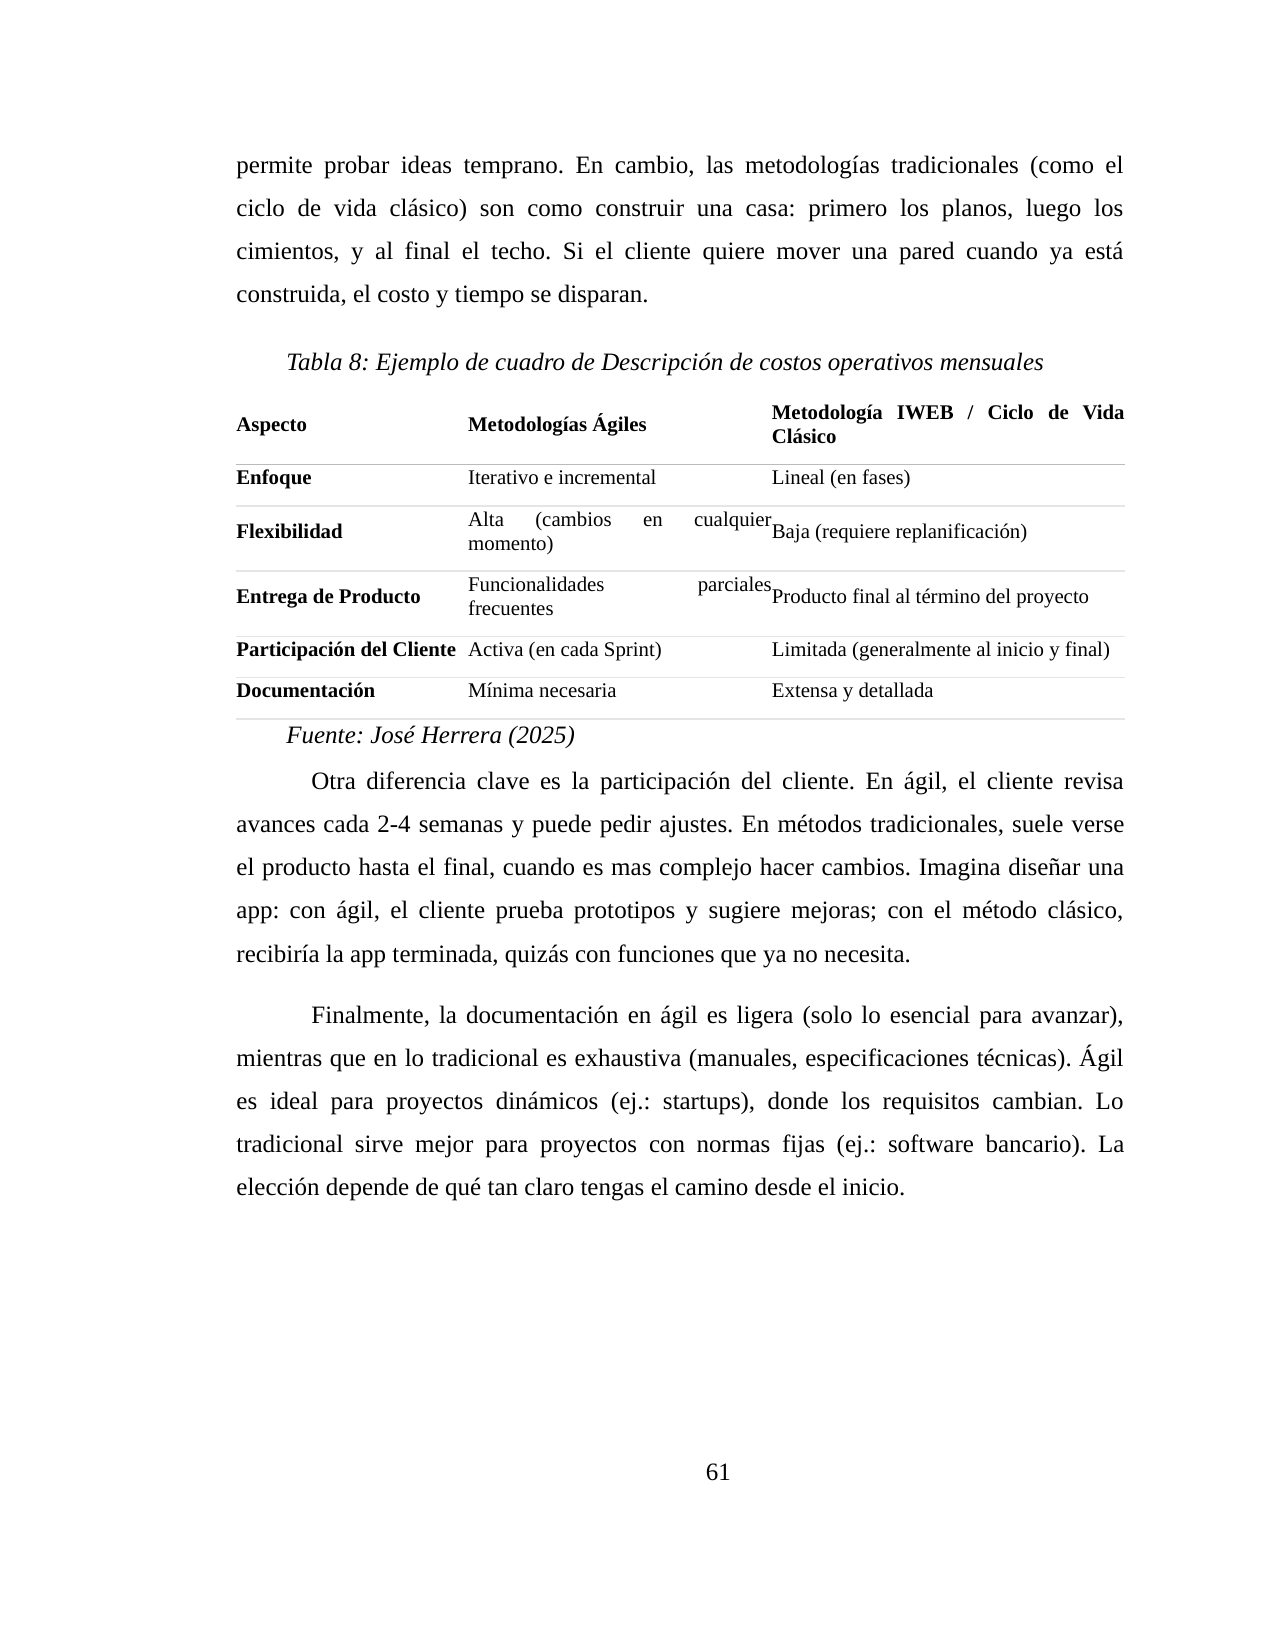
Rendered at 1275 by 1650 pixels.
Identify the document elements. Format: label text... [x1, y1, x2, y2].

table_cell Producto final al término del proyecto [772, 572, 1125, 636]
table_cell Documentación [236, 678, 468, 718]
table_cell Flexibilidad [236, 507, 468, 570]
table_cell Mínima necesaria [468, 678, 772, 718]
table_cell Participación del Cliente [236, 637, 468, 677]
table_cell Enfoque [236, 465, 468, 505]
table_cell Funcionalidades parciales frecuentes [468, 572, 772, 636]
table_header Aspecto [236, 400, 468, 464]
table_cell Activa (en cada Sprint) [468, 637, 772, 677]
text Tabla 8: Ejemplo de cuadro de Descripción de costos operativos mensuales [236, 347, 1125, 376]
table_cell Limitada (generalmente al inicio y final) [772, 637, 1125, 677]
table_header Metodologías Ágiles [468, 400, 772, 464]
table_cell Entrega de Producto [236, 572, 468, 636]
table_header Metodología IWEB / Ciclo de Vida Clásico [772, 400, 1125, 464]
table_cell Baja (requiere replanificación) [772, 507, 1125, 570]
text Fuente: José Herrera (2025) [236, 720, 1125, 748]
text permite probar ideas temprano. En cambio, las metodologías tradicionales (como el ciclo de vida clásico) son como construir una casa: primero los planos, luego los cimientos, y al final el techo. Si el cliente quiere mover una pared cuando ya está construida, el costo y tiempo se disparan. [236, 150, 1125, 308]
text Otra diferencia clave es la participación del cliente. En ágil, el cliente revisa avances cada 2-4 semanas y puede pedir ajustes. En métodos tradicionales, suele verse el producto hasta el final, cuando es mas complejo hacer cambios. Imagina diseñar una app: con ágil, el cliente prueba prototipos y sugiere mejoras; con el método clásico, recibiría la app terminada, quizás con funciones que ya no necesita. [236, 766, 1125, 967]
table_cell Lineal (en fases) [772, 465, 1125, 505]
table_cell Extensa y detallada [772, 678, 1125, 718]
table_cell Iterativo e incremental [468, 465, 772, 505]
table_cell Alta (cambios en cualquier momento) [468, 507, 772, 570]
text Finalmente, la documentación en ágil es ligera (solo lo esencial para avanzar), mientras que en lo tradicional es exhaustiva (manuales, especificaciones técnicas). Ágil es ideal para proyectos dinámicos (ej.: startups), donde los requisitos cambian. Lo tradicional sirve mejor para proyectos con normas fijas (ej.: software bancario). La elección depende de qué tan claro tengas el camino desde el inicio. [236, 1000, 1125, 1201]
